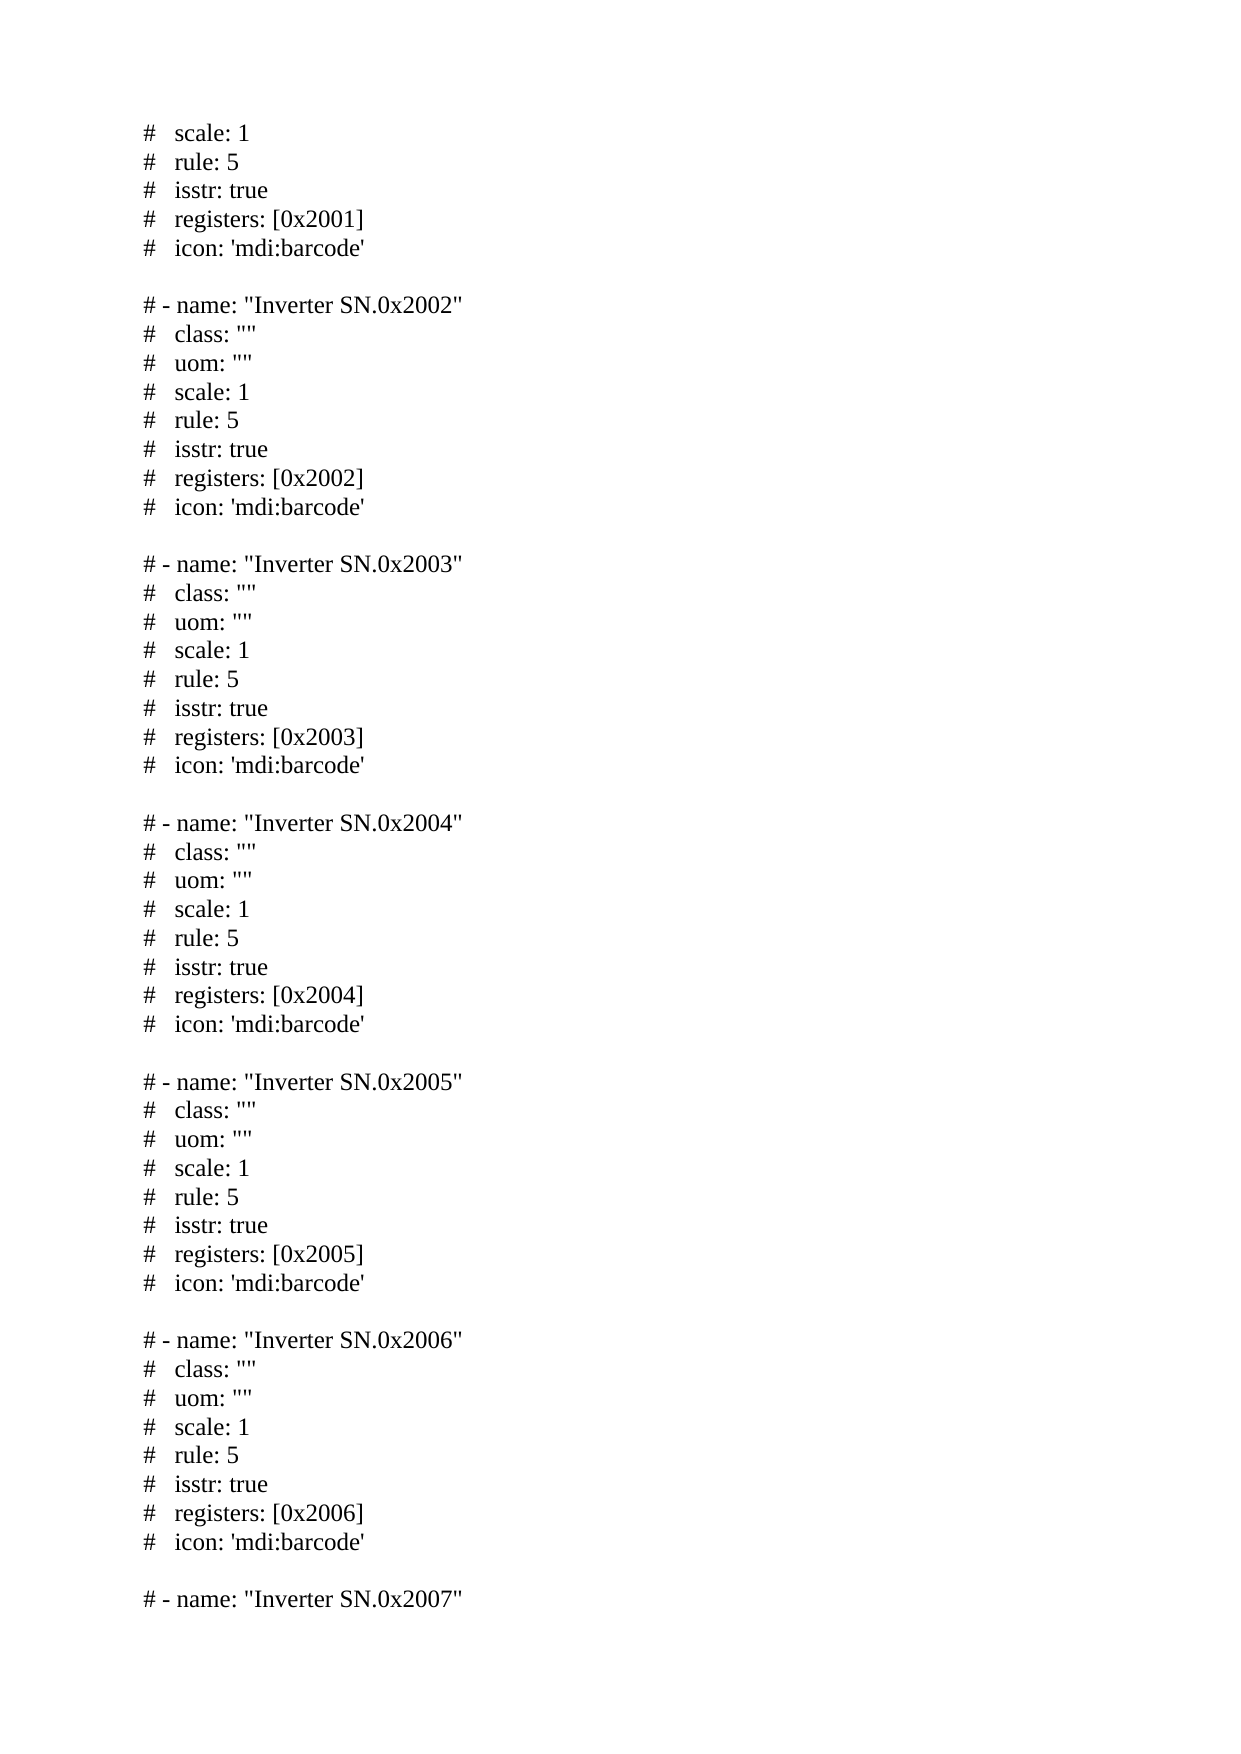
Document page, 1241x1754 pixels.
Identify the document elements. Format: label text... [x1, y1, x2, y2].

text # rule: 5 [118, 147, 1122, 176]
text # icon: 'mdi:barcode' [118, 1268, 1122, 1297]
text # isstr: true [118, 1211, 1122, 1239]
text # class: "" [118, 1096, 1122, 1124]
text # class: "" [118, 319, 1122, 348]
text # scale: 1 [118, 1412, 1122, 1441]
text # isstr: true [118, 176, 1122, 204]
text # rule: 5 [118, 664, 1122, 693]
text # rule: 5 [118, 406, 1122, 434]
text # uom: "" [118, 1383, 1122, 1412]
text # isstr: true [118, 693, 1122, 722]
text # isstr: true [118, 952, 1122, 981]
text # uom: "" [118, 348, 1122, 377]
text # icon: 'mdi:barcode' [118, 492, 1122, 521]
text # scale: 1 [118, 377, 1122, 406]
text # scale: 1 [118, 118, 1122, 147]
text # rule: 5 [118, 1441, 1122, 1469]
text # - name: "Inverter SN.0x2006" [118, 1326, 1122, 1354]
text # scale: 1 [118, 894, 1122, 923]
text # registers: [0x2005] [118, 1239, 1122, 1268]
text # class: "" [118, 578, 1122, 607]
text # class: "" [118, 837, 1122, 866]
text # registers: [0x2001] [118, 204, 1122, 233]
text # registers: [0x2003] [118, 722, 1122, 751]
text # icon: 'mdi:barcode' [118, 1009, 1122, 1038]
text # scale: 1 [118, 1153, 1122, 1182]
text # isstr: true [118, 434, 1122, 463]
text # isstr: true [118, 1469, 1122, 1498]
text # uom: "" [118, 607, 1122, 636]
text # icon: 'mdi:barcode' [118, 751, 1122, 779]
text # class: "" [118, 1354, 1122, 1383]
text # rule: 5 [118, 923, 1122, 952]
text # uom: "" [118, 866, 1122, 894]
text # - name: "Inverter SN.0x2005" [118, 1067, 1122, 1096]
text # icon: 'mdi:barcode' [118, 233, 1122, 262]
text # registers: [0x2004] [118, 981, 1122, 1009]
text # rule: 5 [118, 1182, 1122, 1211]
text # uom: "" [118, 1124, 1122, 1153]
text # - name: "Inverter SN.0x2002" [118, 291, 1122, 319]
text # - name: "Inverter SN.0x2003" [118, 549, 1122, 578]
text # icon: 'mdi:barcode' [118, 1527, 1122, 1556]
text # registers: [0x2002] [118, 463, 1122, 492]
text # - name: "Inverter SN.0x2004" [118, 808, 1122, 837]
text # - name: "Inverter SN.0x2007" [118, 1584, 1122, 1613]
text # scale: 1 [118, 636, 1122, 664]
text # registers: [0x2006] [118, 1498, 1122, 1527]
